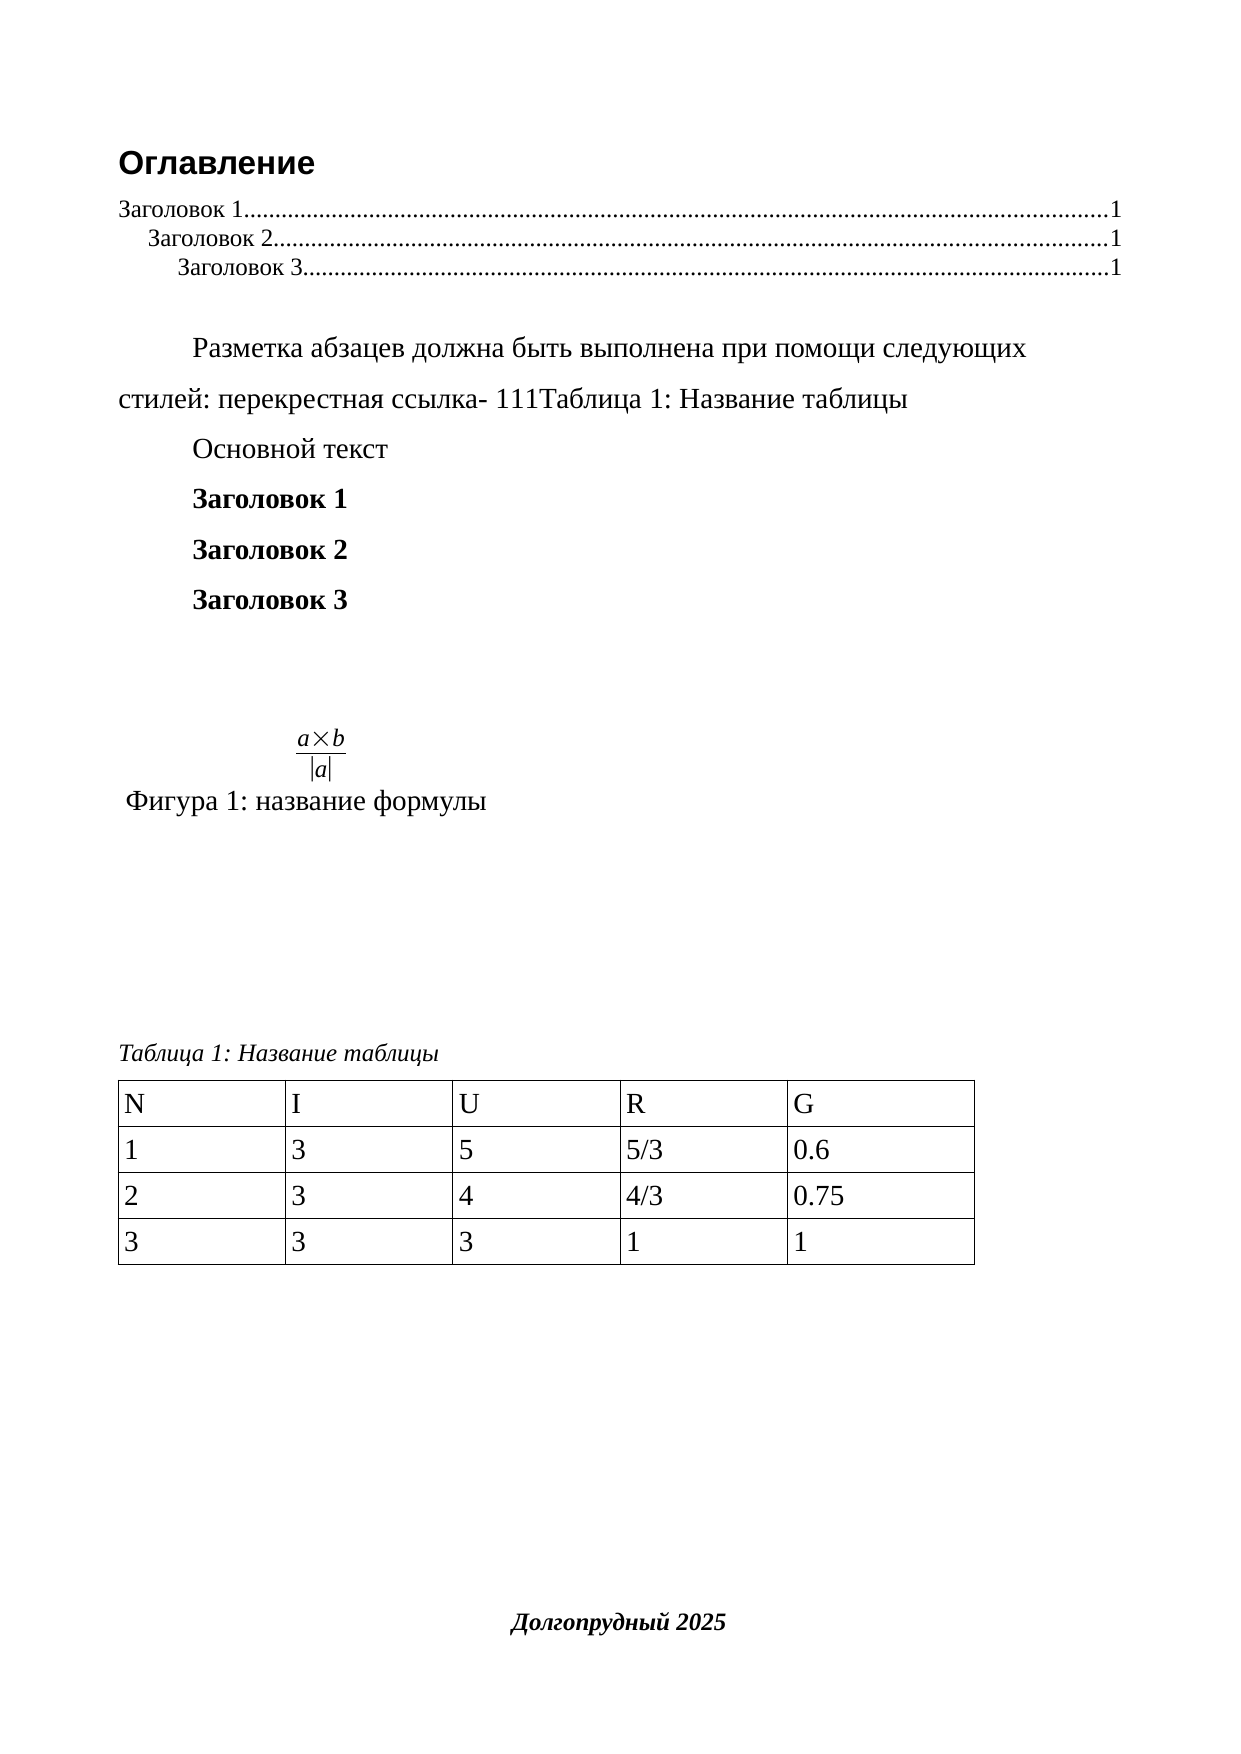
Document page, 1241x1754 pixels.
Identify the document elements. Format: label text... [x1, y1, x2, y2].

table_header I [286, 1081, 452, 1126]
table_cell 3 [286, 1173, 452, 1218]
table_cell 3 [286, 1127, 452, 1172]
text Таблица 1: Название таблицы [118, 1038, 1122, 1067]
table_cell 3 [453, 1219, 620, 1264]
table_cell 2 [119, 1173, 285, 1218]
text Заголовок 1 1 [118, 194, 1122, 223]
table_header U [453, 1081, 620, 1126]
subtitle Заголовок 1 [118, 482, 1122, 515]
subtitle Оглавление [118, 143, 1122, 182]
table_cell 4 [453, 1173, 620, 1218]
text Основной текст [118, 431, 1122, 465]
table_cell 0.6 [788, 1127, 974, 1172]
text Фигура 1: название формулы [118, 724, 524, 817]
table_cell 0.75 [788, 1173, 974, 1218]
subtitle Заголовок 2 [118, 532, 1122, 565]
table_header N [119, 1081, 285, 1126]
text Заголовок 3 1 [177, 252, 1122, 280]
subtitle Заголовок 3 [118, 582, 1122, 616]
table_header G [788, 1081, 974, 1126]
text Заголовок 2 1 [148, 223, 1122, 252]
table_cell 5 [453, 1127, 620, 1172]
table_cell 1 [788, 1219, 974, 1264]
table_cell 4/3 [621, 1173, 787, 1218]
table_cell 3 [119, 1219, 285, 1264]
table_cell 1 [119, 1127, 285, 1172]
text Разметка абзацев должна быть выполнена при помощи следующих стилей: перекрестная ссылка- 111Таблица 1: Название таблицы [118, 331, 1122, 414]
table_header R [621, 1081, 787, 1126]
table_cell 3 [286, 1219, 452, 1264]
table_cell 5/3 [621, 1127, 787, 1172]
table_cell 1 [621, 1219, 787, 1264]
